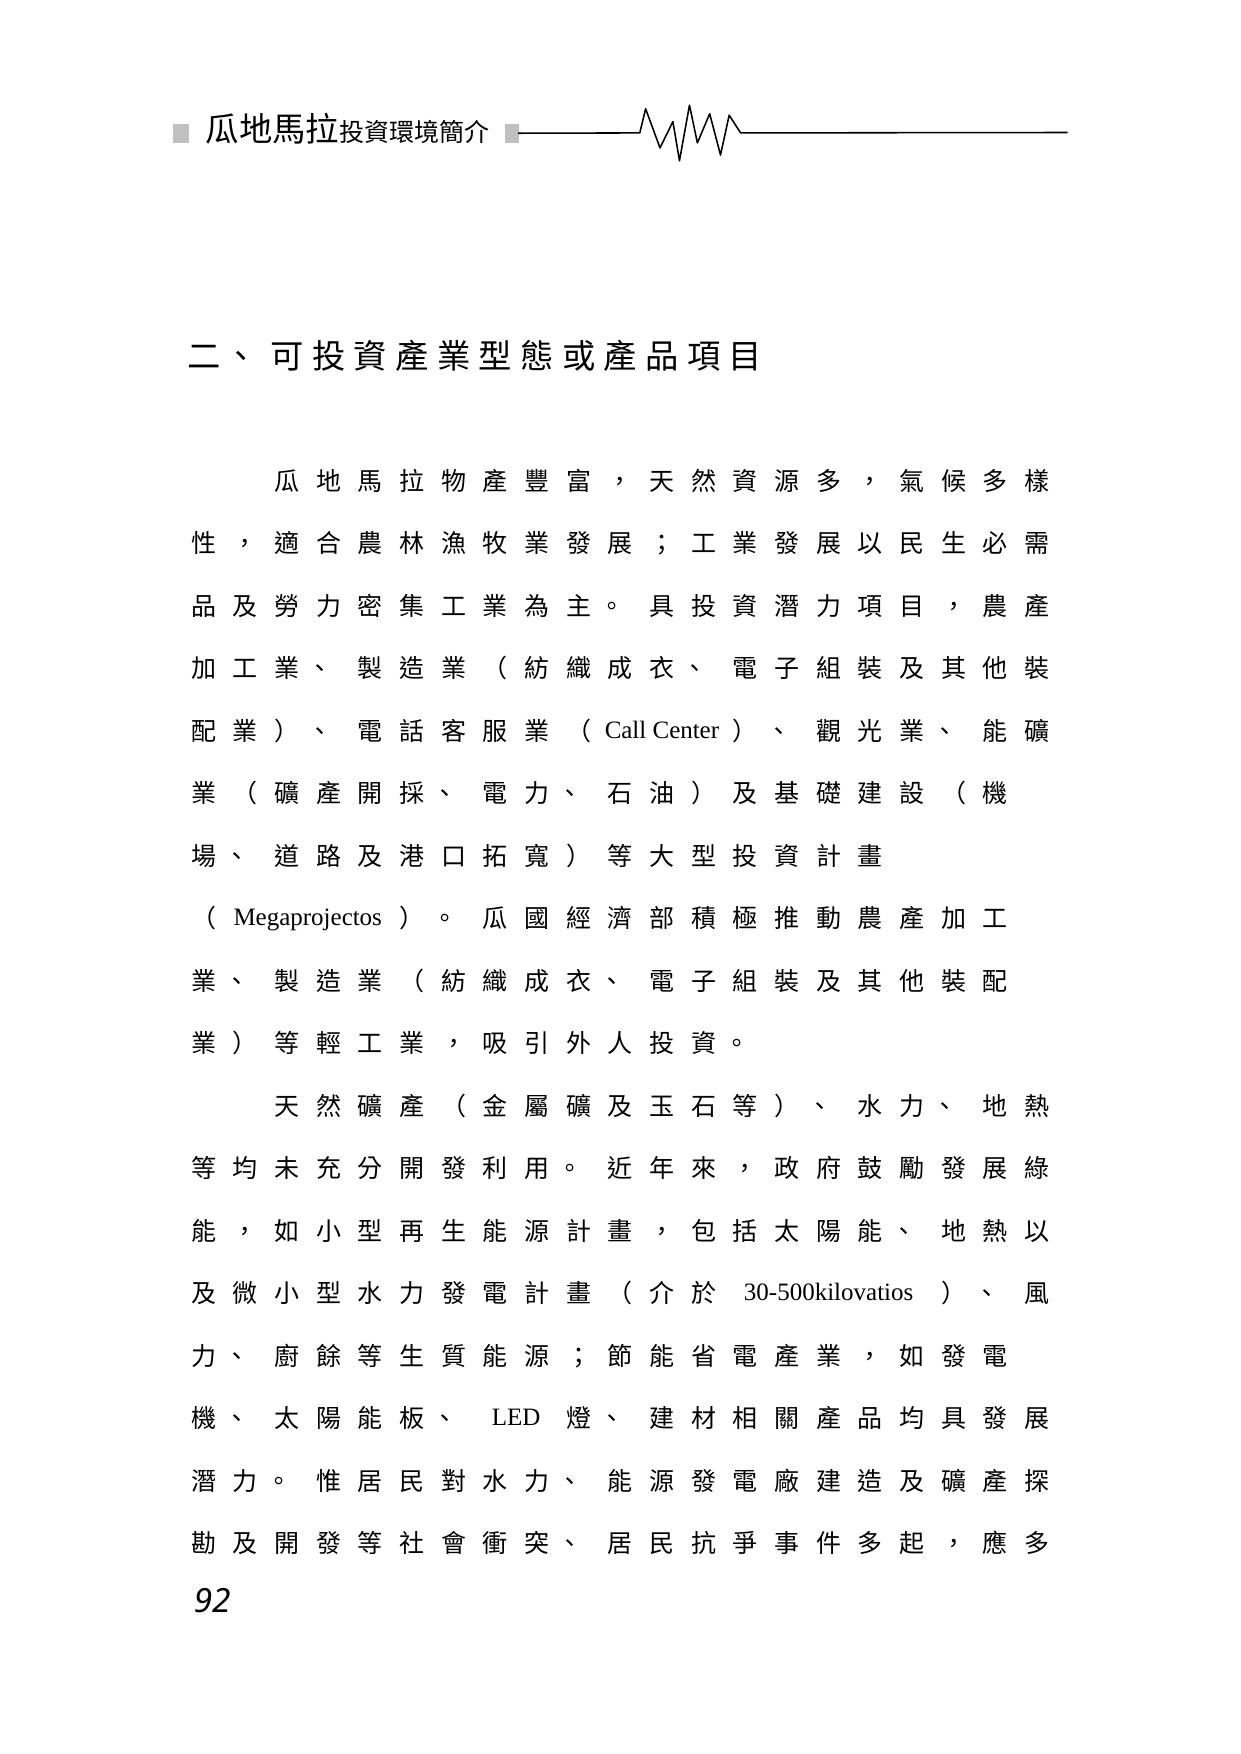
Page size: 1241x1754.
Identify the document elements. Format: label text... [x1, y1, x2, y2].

text 天然礦產（金屬礦及玉石等）、水力、地熱等均未充分開發利用。近年來，政府鼓勵發展綠能，如小型再生能源計畫，包括太陽能、地熱以及微小型水力發電計畫（介於30-500kilovatios）、風力、廚餘等生質能源；節能省電產業，如發電機、太陽能板、LED燈、建材相關產品均具發展潛力。惟居民對水力、能源發電廠建造及礦產探勘及開發等社會衝突、居民抗爭事件多起，應多 [183, 1063, 1058, 1563]
text 瓜地馬拉物產豐富，天然資源多，氣候多樣性，適合農林漁牧業發展；工業發展以民生必需品及勞力密集工業為主。具投資潛力項目，農產加工業、製造業（紡織成衣、電子組裝及其他裝配業）、電話客服業（Call Center）、觀光業、能礦業（礦產開採、電力、石油）及基礎建設（機場、道路及港口拓寬）等大型投資計畫（Megaprojectos）。瓜國經濟部積極推動農產加工業、製造業（紡織成衣、電子組裝及其他裝配業）等輕工業，吸引外人投資。 [183, 438, 1058, 1063]
text 二、可投資產業型態或產品項目 [183, 313, 1058, 375]
